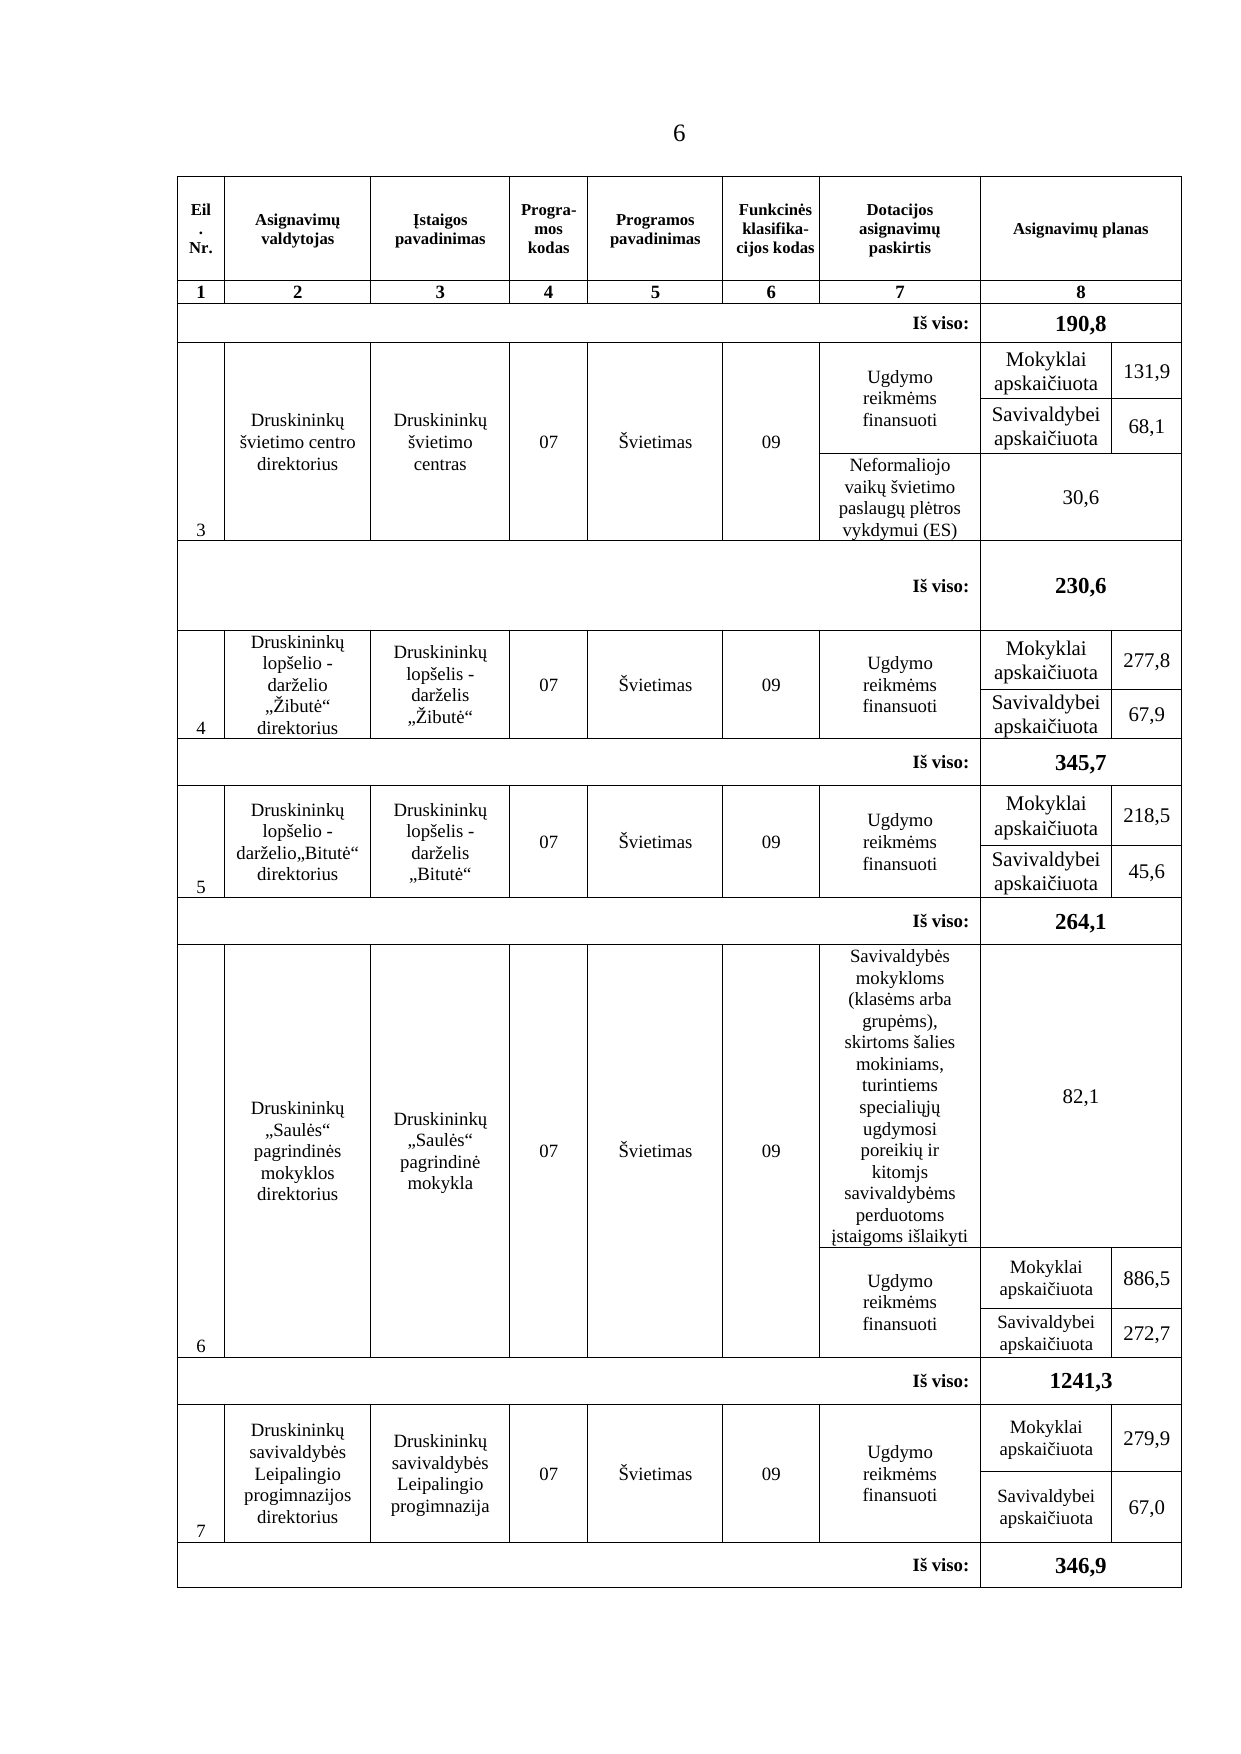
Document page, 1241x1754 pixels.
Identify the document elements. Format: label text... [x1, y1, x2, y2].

table_cell 68,1 [1112, 399, 1181, 453]
table_cell 09 [723, 945, 819, 1357]
table_cell 09 [723, 631, 819, 738]
table_cell Iš viso: [178, 898, 980, 944]
table_cell 07 [510, 945, 587, 1357]
table_cell 3 [371, 281, 509, 303]
table_cell Ugdymo reikmėms finansuoti [820, 1248, 980, 1357]
table_cell Savivaldybei apskaičiuota [981, 690, 1111, 738]
table_cell 6 [723, 281, 819, 303]
table_header Asignavimų valdytojas [225, 177, 370, 280]
table_cell 886,5 [1112, 1248, 1181, 1308]
table_header Programos pavadinimas [588, 177, 722, 280]
table_cell 7 [178, 1405, 224, 1542]
table_cell Iš viso: [178, 541, 980, 629]
table_cell Mokyklai apskaičiuota [981, 1248, 1111, 1308]
table_cell Mokyklai apskaičiuota [981, 1405, 1111, 1471]
table_cell 2 [225, 281, 370, 303]
table_cell 1 [178, 281, 224, 303]
table_cell 07 [510, 786, 587, 897]
table_cell 09 [723, 786, 819, 897]
table_cell 277,8 [1112, 631, 1181, 689]
table_cell 345,7 [981, 739, 1181, 785]
table_cell 5 [178, 786, 224, 897]
table_cell Neformaliojo vaikų švietimo paslaugų plėtros vykdymui (ES) [820, 454, 980, 540]
table_cell 131,9 [1112, 343, 1181, 398]
table_cell Druskininkų savivaldybės Leipalingio progimnazijos direktorius [225, 1405, 370, 1542]
table_cell 4 [178, 631, 224, 738]
table_cell Mokyklai apskaičiuota [981, 343, 1111, 398]
table_cell Ugdymo reikmėms finansuoti [820, 786, 980, 897]
table_cell Švietimas [588, 945, 722, 1357]
table_cell Druskininkų švietimo centro direktorius [225, 343, 370, 540]
table_cell Švietimas [588, 343, 722, 540]
table_header Asignavimų planas [981, 177, 1181, 280]
table_cell 6 [178, 945, 224, 1357]
table_header Progra-mos kodas [510, 177, 587, 280]
table_cell Švietimas [588, 786, 722, 897]
table_cell Švietimas [588, 631, 722, 738]
table_cell Ugdymo reikmėms finansuoti [820, 1405, 980, 1542]
table_cell Mokyklai apskaičiuota [981, 631, 1111, 689]
table_cell 82,1 [981, 945, 1181, 1247]
table_cell 230,6 [981, 541, 1181, 629]
table_cell 45,6 [1112, 846, 1181, 897]
table_cell 09 [723, 343, 819, 540]
table_cell 4 [510, 281, 587, 303]
table_cell 30,6 [981, 454, 1181, 540]
table_cell 7 [820, 281, 980, 303]
table_cell Iš viso: [178, 739, 980, 785]
table_header Įstaigos pavadinimas [371, 177, 509, 280]
table_cell Ugdymo reikmėms finansuoti [820, 343, 980, 453]
table_cell Druskininkų lopšelis - darželis „Žibutė“ [371, 631, 509, 738]
table_cell Švietimas [588, 1405, 722, 1542]
table_cell Savivaldybei apskaičiuota [981, 1472, 1111, 1542]
table_cell 190,8 [981, 304, 1181, 342]
table_cell Savivaldybės mokykloms (klasėms arba grupėms), skirtoms šalies mokiniams, turintiems specialiųjų ugdymosi poreikių ir kitomjs savivaldybėms perduotoms įstaigoms išlaikyti [820, 945, 980, 1247]
table_cell Druskininkų lopšelio - darželio„Bitutė“ direktorius [225, 786, 370, 897]
table_cell Iš viso: [178, 1358, 980, 1403]
table_cell Savivaldybei apskaičiuota [981, 846, 1111, 897]
table_header Dotacijos asignavimų paskirtis [820, 177, 980, 280]
table_cell Ugdymo reikmėms finansuoti [820, 631, 980, 738]
table_cell Iš viso: [178, 1543, 980, 1587]
table_cell 279,9 [1112, 1405, 1181, 1471]
table_cell 8 [981, 281, 1181, 303]
table_cell Druskininkų „Saulės“ pagrindinė mokykla [371, 945, 509, 1357]
table_cell Savivaldybei apskaičiuota [981, 1309, 1111, 1357]
table_cell 346,9 [981, 1543, 1181, 1587]
table_cell 67,9 [1112, 690, 1181, 738]
table_cell 5 [588, 281, 722, 303]
table_cell 67,0 [1112, 1472, 1181, 1542]
table_cell 07 [510, 1405, 587, 1542]
table_cell 07 [510, 343, 587, 540]
table_cell 07 [510, 631, 587, 738]
table_cell Druskininkų savivaldybės Leipalingio progimnazija [371, 1405, 509, 1542]
table_cell Druskininkų švietimo centras [371, 343, 509, 540]
table_cell 218,5 [1112, 786, 1181, 844]
table_cell Druskininkų lopšelis - darželis „Bitutė“ [371, 786, 509, 897]
table_cell 1241,3 [981, 1358, 1181, 1403]
table_cell Savivaldybei apskaičiuota [981, 399, 1111, 453]
table_cell Druskininkų lopšelio - darželio „Žibutė“ direktorius [225, 631, 370, 738]
table_cell 3 [178, 343, 224, 540]
table_cell 272,7 [1112, 1309, 1181, 1357]
table_header Eil. Nr. [178, 177, 224, 280]
table_cell Mokyklai apskaičiuota [981, 786, 1111, 844]
table_cell 264,1 [981, 898, 1181, 944]
table_header Funkcinės klasifika-cijos kodas [723, 177, 819, 280]
table_cell Iš viso: [178, 304, 980, 342]
table_cell Druskininkų „Saulės“ pagrindinės mokyklos direktorius [225, 945, 370, 1357]
table_cell 09 [723, 1405, 819, 1542]
